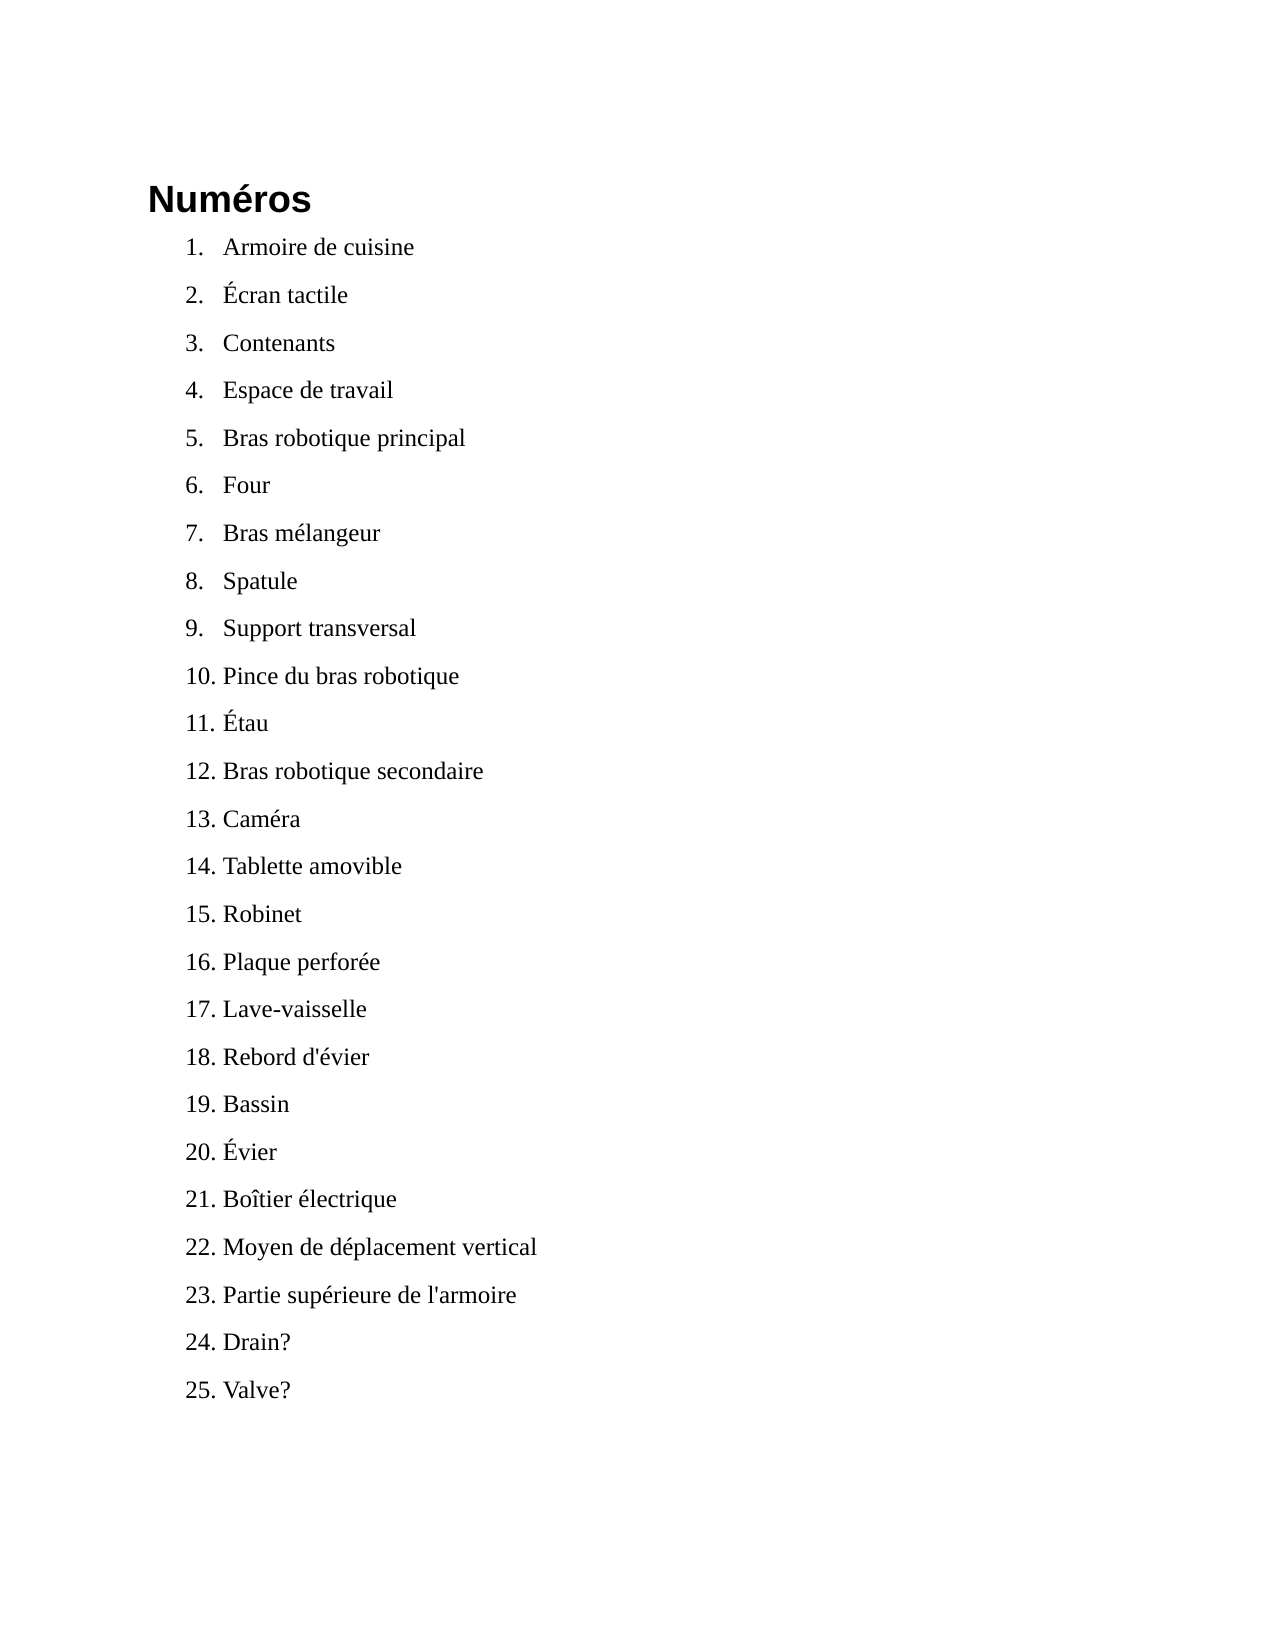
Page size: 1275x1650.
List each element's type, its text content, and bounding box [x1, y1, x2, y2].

list Spatule [185, 566, 1157, 594]
list Étau [185, 708, 1157, 737]
list Bras mélangeur [185, 518, 1157, 547]
list Support transversal [185, 613, 1157, 642]
list Bassin [185, 1089, 1157, 1118]
list Lave-vaisselle [185, 994, 1157, 1023]
list Contenants [185, 328, 1157, 356]
list Tablette amovible [185, 851, 1157, 880]
list Boîtier électrique [185, 1184, 1157, 1213]
list Drain? [185, 1327, 1157, 1356]
list Bras robotique principal [185, 423, 1157, 452]
list Pince du bras robotique [185, 661, 1157, 690]
list Moyen de déplacement vertical [185, 1232, 1157, 1261]
list Armoire de cuisine [185, 232, 1157, 261]
list Rebord d'évier [185, 1042, 1157, 1071]
list Valve? [185, 1375, 1157, 1404]
list Plaque perforée [185, 947, 1157, 975]
list Écran tactile [185, 280, 1157, 309]
list Four [185, 471, 1157, 499]
list Bras robotique secondaire [185, 756, 1157, 785]
list Partie supérieure de l'armoire [185, 1280, 1157, 1308]
subtitle Numéros [148, 176, 1157, 220]
list Espace de travail [185, 375, 1157, 404]
list Robinet [185, 899, 1157, 928]
list Caméra [185, 804, 1157, 832]
list Évier [185, 1137, 1157, 1166]
